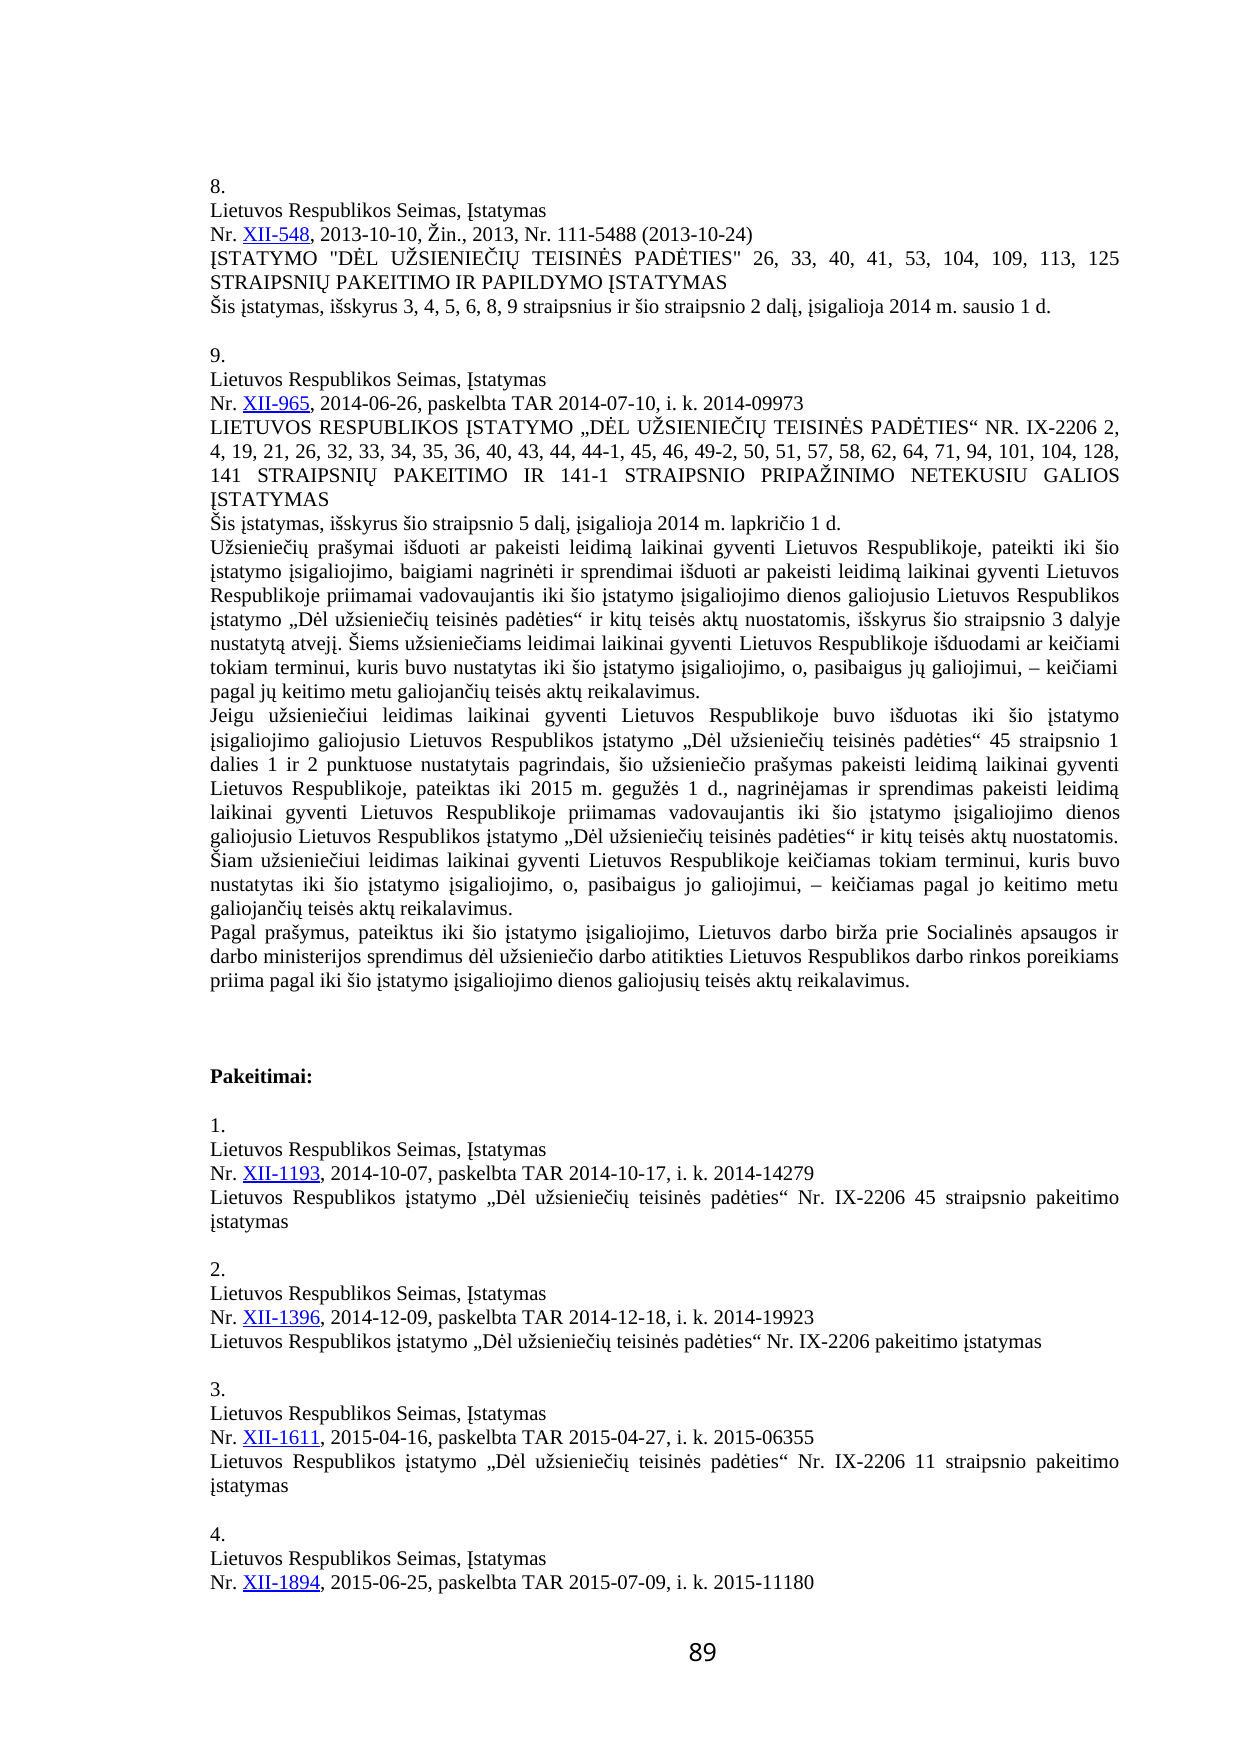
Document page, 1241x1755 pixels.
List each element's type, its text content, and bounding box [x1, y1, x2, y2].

text 2. [210, 1257, 1120, 1281]
text ĮSTATYMO "DĖL UŽSIENIEČIŲ TEISINĖS PADĖTIES" 26, 33, 40, 41, 53, 104, 109, 113, 125 STRAIPSNIŲ PAKEITIMO IR PAPILDYMO ĮSTATYMAS [210, 246, 1120, 294]
text 8. [210, 174, 1120, 198]
text Nr. XII-1894, 2015-06-25, paskelbta TAR 2015-07-09, i. k. 2015-11180 [210, 1570, 1120, 1594]
text Nr. XII-548, 2013-10-10, Žin., 2013, Nr. 111-5488 (2013-10-24) [210, 222, 1120, 246]
text 9. [210, 342, 1120, 367]
text Lietuvos Respublikos įstatymo „Dėl užsieniečių teisinės padėties“ Nr. IX-2206 11 straipsnio pakeitimo įstatymas [210, 1449, 1120, 1497]
text Lietuvos Respublikos įstatymo „Dėl užsieniečių teisinės padėties“ Nr. IX-2206 pakeitimo įstatymas [210, 1329, 1120, 1353]
text Jeigu užsieniečiui leidimas laikinai gyventi Lietuvos Respublikoje buvo išduotas iki šio įstatymo įsigaliojimo galiojusio Lietuvos Respublikos įstatymo „Dėl užsieniečių teisinės padėties“ 45 straipsnio 1 dalies 1 ir 2 punktuose nustatytais pagrindais, šio užsieniečio prašymas pakeisti leidimą laikinai gyventi Lietuvos Respublikoje, pateiktas iki 2015 m. gegužės 1 d., nagrinėjamas ir sprendimas pakeisti leidimą laikinai gyventi Lietuvos Respublikoje priimamas vadovaujantis iki šio įstatymo įsigaliojimo dienos galiojusio Lietuvos Respublikos įstatymo „Dėl užsieniečių teisinės padėties“ ir kitų teisės aktų nuostatomis. Šiam užsieniečiui leidimas laikinai gyventi Lietuvos Respublikoje keičiamas tokiam terminui, kuris buvo nustatytas iki šio įstatymo įsigaliojimo, o, pasibaigus jo galiojimui, – keičiamas pagal jo keitimo metu galiojančių teisės aktų reikalavimus. [210, 703, 1120, 920]
text LIETUVOS RESPUBLIKOS ĮSTATYMO „DĖL UŽSIENIEČIŲ TEISINĖS PADĖTIES“ NR. IX-2206 2, 4, 19, 21, 26, 32, 33, 34, 35, 36, 40, 43, 44, 44-1, 45, 46, 49-2, 50, 51, 57, 58, 62, 64, 71, 94, 101, 104, 128, 141 STRAIPSNIŲ PAKEITIMO IR 141-1 STRAIPSNIO PRIPAŽINIMO NETEKUSIU GALIOS ĮSTATYMAS [210, 415, 1120, 511]
text Lietuvos Respublikos Seimas, Įstatymas [210, 1546, 1120, 1570]
text Pakeitimai: [210, 1064, 1120, 1088]
text Lietuvos Respublikos Seimas, Įstatymas [210, 367, 1120, 391]
text Lietuvos Respublikos Seimas, Įstatymas [210, 1281, 1120, 1305]
text Lietuvos Respublikos Seimas, Įstatymas [210, 1401, 1120, 1425]
text Nr. XII-1396, 2014-12-09, paskelbta TAR 2014-12-18, i. k. 2014-19923 [210, 1305, 1120, 1329]
text Pagal prašymus, pateiktus iki šio įstatymo įsigaliojimo, Lietuvos darbo birža prie Socialinės apsaugos ir darbo ministerijos sprendimus dėl užsieniečio darbo atitikties Lietuvos Respublikos darbo rinkos poreikiams priima pagal iki šio įstatymo įsigaliojimo dienos galiojusių teisės aktų reikalavimus. [210, 920, 1120, 992]
text 4. [210, 1522, 1120, 1546]
text Šis įstatymas, išskyrus 3, 4, 5, 6, 8, 9 straipsnius ir šio straipsnio 2 dalį, įsigalioja 2014 m. sausio 1 d. [210, 294, 1120, 318]
text Lietuvos Respublikos Seimas, Įstatymas [210, 198, 1120, 222]
text Lietuvos Respublikos įstatymo „Dėl užsieniečių teisinės padėties“ Nr. IX-2206 45 straipsnio pakeitimo įstatymas [210, 1185, 1120, 1233]
text Nr. XII-965, 2014-06-26, paskelbta TAR 2014-07-10, i. k. 2014-09973 [210, 391, 1120, 415]
text Šis įstatymas, išskyrus šio straipsnio 5 dalį, įsigalioja 2014 m. lapkričio 1 d. [210, 511, 1120, 535]
text 1. [210, 1112, 1120, 1137]
text 3. [210, 1377, 1120, 1401]
text Lietuvos Respublikos Seimas, Įstatymas [210, 1137, 1120, 1161]
text Užsieniečių prašymai išduoti ar pakeisti leidimą laikinai gyventi Lietuvos Respublikoje, pateikti iki šio įstatymo įsigaliojimo, baigiami nagrinėti ir sprendimai išduoti ar pakeisti leidimą laikinai gyventi Lietuvos Respublikoje priimamai vadovaujantis iki šio įstatymo įsigaliojimo dienos galiojusio Lietuvos Respublikos įstatymo „Dėl užsieniečių teisinės padėties“ ir kitų teisės aktų nuostatomis, išskyrus šio straipsnio 3 dalyje nustatytą atvejį. Šiems užsieniečiams leidimai laikinai gyventi Lietuvos Respublikoje išduodami ar keičiami tokiam terminui, kuris buvo nustatytas iki šio įstatymo įsigaliojimo, o, pasibaigus jų galiojimui, – keičiami pagal jų keitimo metu galiojančių teisės aktų reikalavimus. [210, 535, 1120, 703]
text Nr. XII-1611, 2015-04-16, paskelbta TAR 2015-04-27, i. k. 2015-06355 [210, 1425, 1120, 1449]
text Nr. XII-1193, 2014-10-07, paskelbta TAR 2014-10-17, i. k. 2014-14279 [210, 1161, 1120, 1185]
